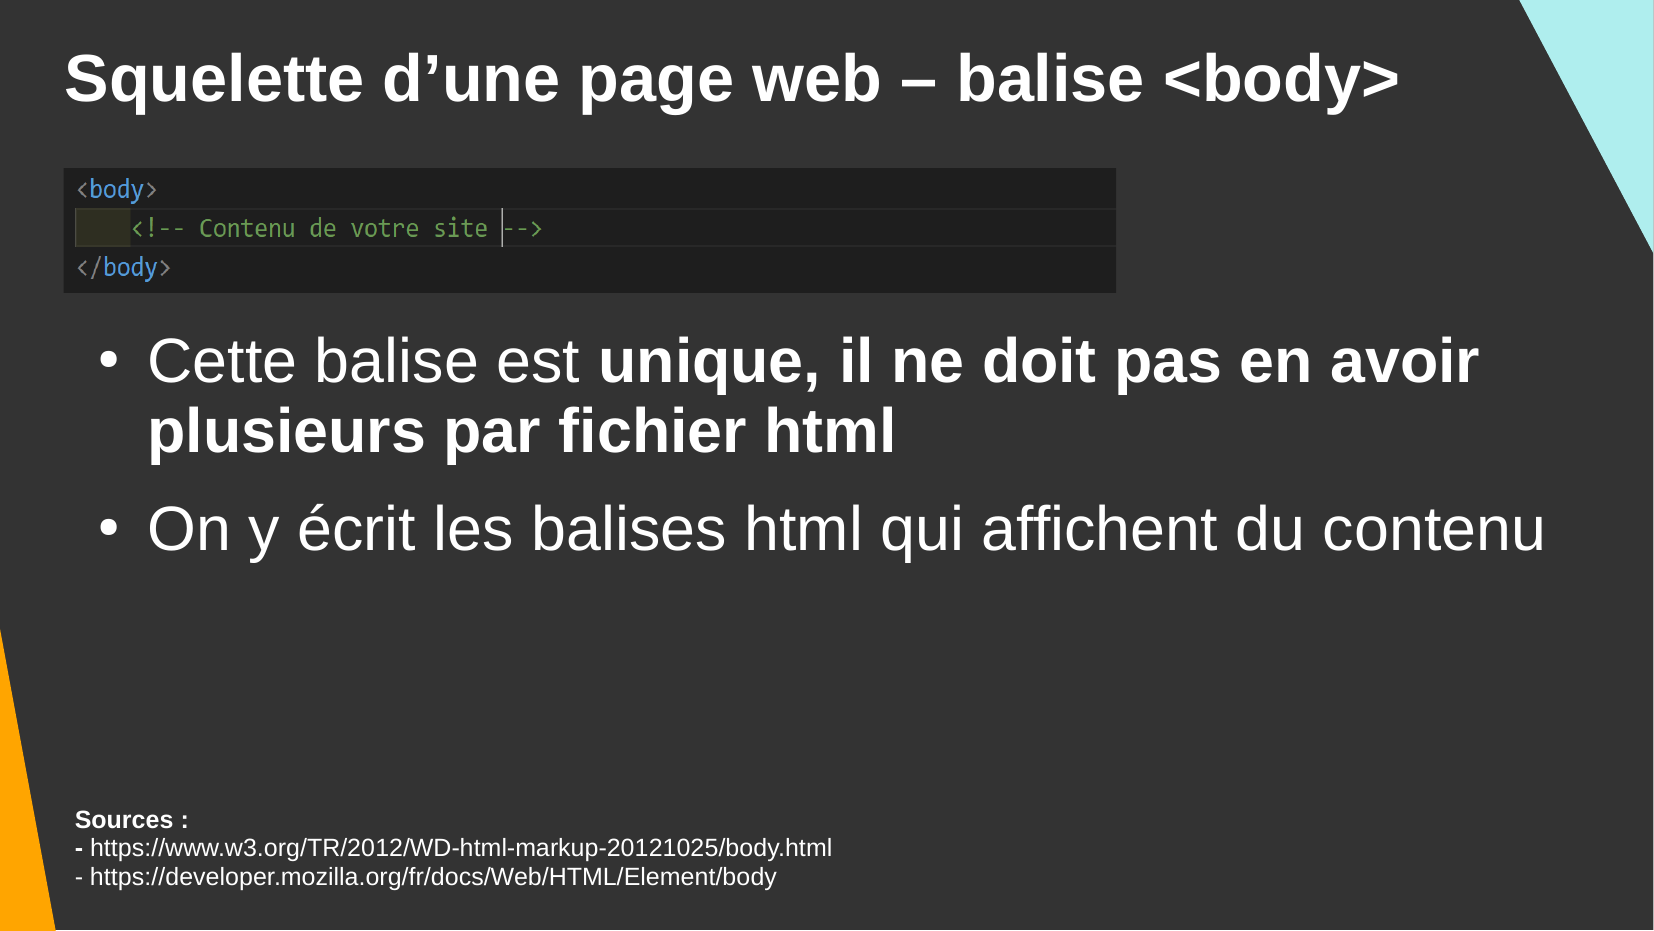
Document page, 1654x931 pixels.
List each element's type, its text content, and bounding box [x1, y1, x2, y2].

picture [63, 168, 1117, 293]
title Squelette d’une page web – balise <body> [64, 40, 1553, 125]
text_box [0, 628, 56, 931]
text_box [1519, 0, 1654, 255]
text_box Sources : - https://www.w3.org/TR/2012/WD-html-markup-20121025/body.html - https://developer.mozilla.org/fr/docs/Web/HTML/Element/body [59, 798, 1546, 931]
list Cette balise est unique, il ne doit pas en avoir plusieurs par fichier html On y écrit les balises html qui affichent du contenu [80, 326, 1635, 621]
